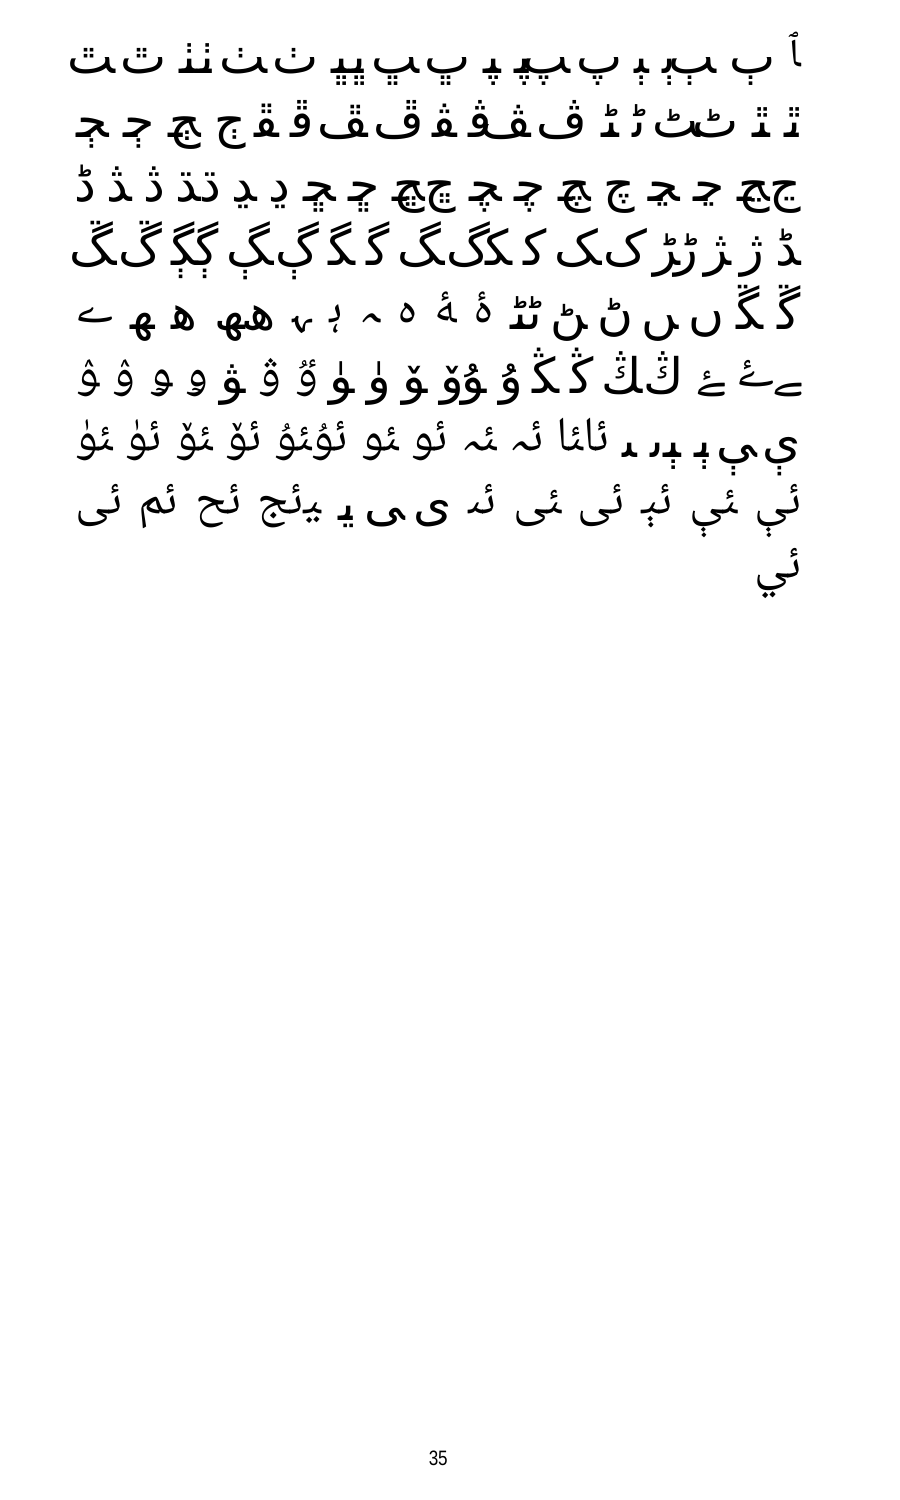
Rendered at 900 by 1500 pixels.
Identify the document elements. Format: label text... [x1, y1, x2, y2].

text ﭑ ﭒ ﭓﭔ ﭕ ﭖ ﭗﭘ ﭙ ﭚ ﭛ ﭜﭝ ﭞ ﭟ ﭠﭡ ﭢ ﭣ ﭤ ﭥ ﭦﭧ ﭨ ﭩ ﭪ ﭫﭬ ﭭ ﭮ ﭯ ﭰ ﭱ ﭲ ﭳ ﭴ ﭵ ﭶﭷ ﭸ ﭹ ﭺ ﭻ ﭼ ﭽ ﭾﭿ ﮀ ﮁ ﮂ ﮃ ﮄﮅ ﮆ ﮇ ﮈ ﮉ ﮊ ﮋ ﮌﮍ ﮎ ﮏ ﮐ ﮑﮒ ﮓ ﮔ ﮕ ﮖ ﮗ ﮘﮙ ﮚ ﮛ ﮜ ﮝ ﮞ ﮟ ﮠ ﮡ ﮢﮣ ﮤ ﮥ ﮦ ﮧ ﮨ ﮩ ﮪﮫ ﮬ ﮭ ﮮ ﮯﮰ ﮱ ﯓ ﯔ ﯕ ﯖ ﯗ ﯘﯙ ﯚ ﯛ ﯜ ﯝ ﯞ ﯟ ﯠ ﯡ ﯢ ﯣ ﯤ ﯥ ﯦ ﯧﯨ ﯩ ﯪﯫ ﯬ ﯭ ﯮ ﯯ ﯰﯱ ﯲ ﯳ ﯴ ﯵ ﯶ ﯷ ﯸ ﯹ ﯺ ﯻ ﯼ ﯽ ﯾ ﯿﰀ ﰁ ﰂ ﰃ ﰄ [75, 30, 801, 605]
